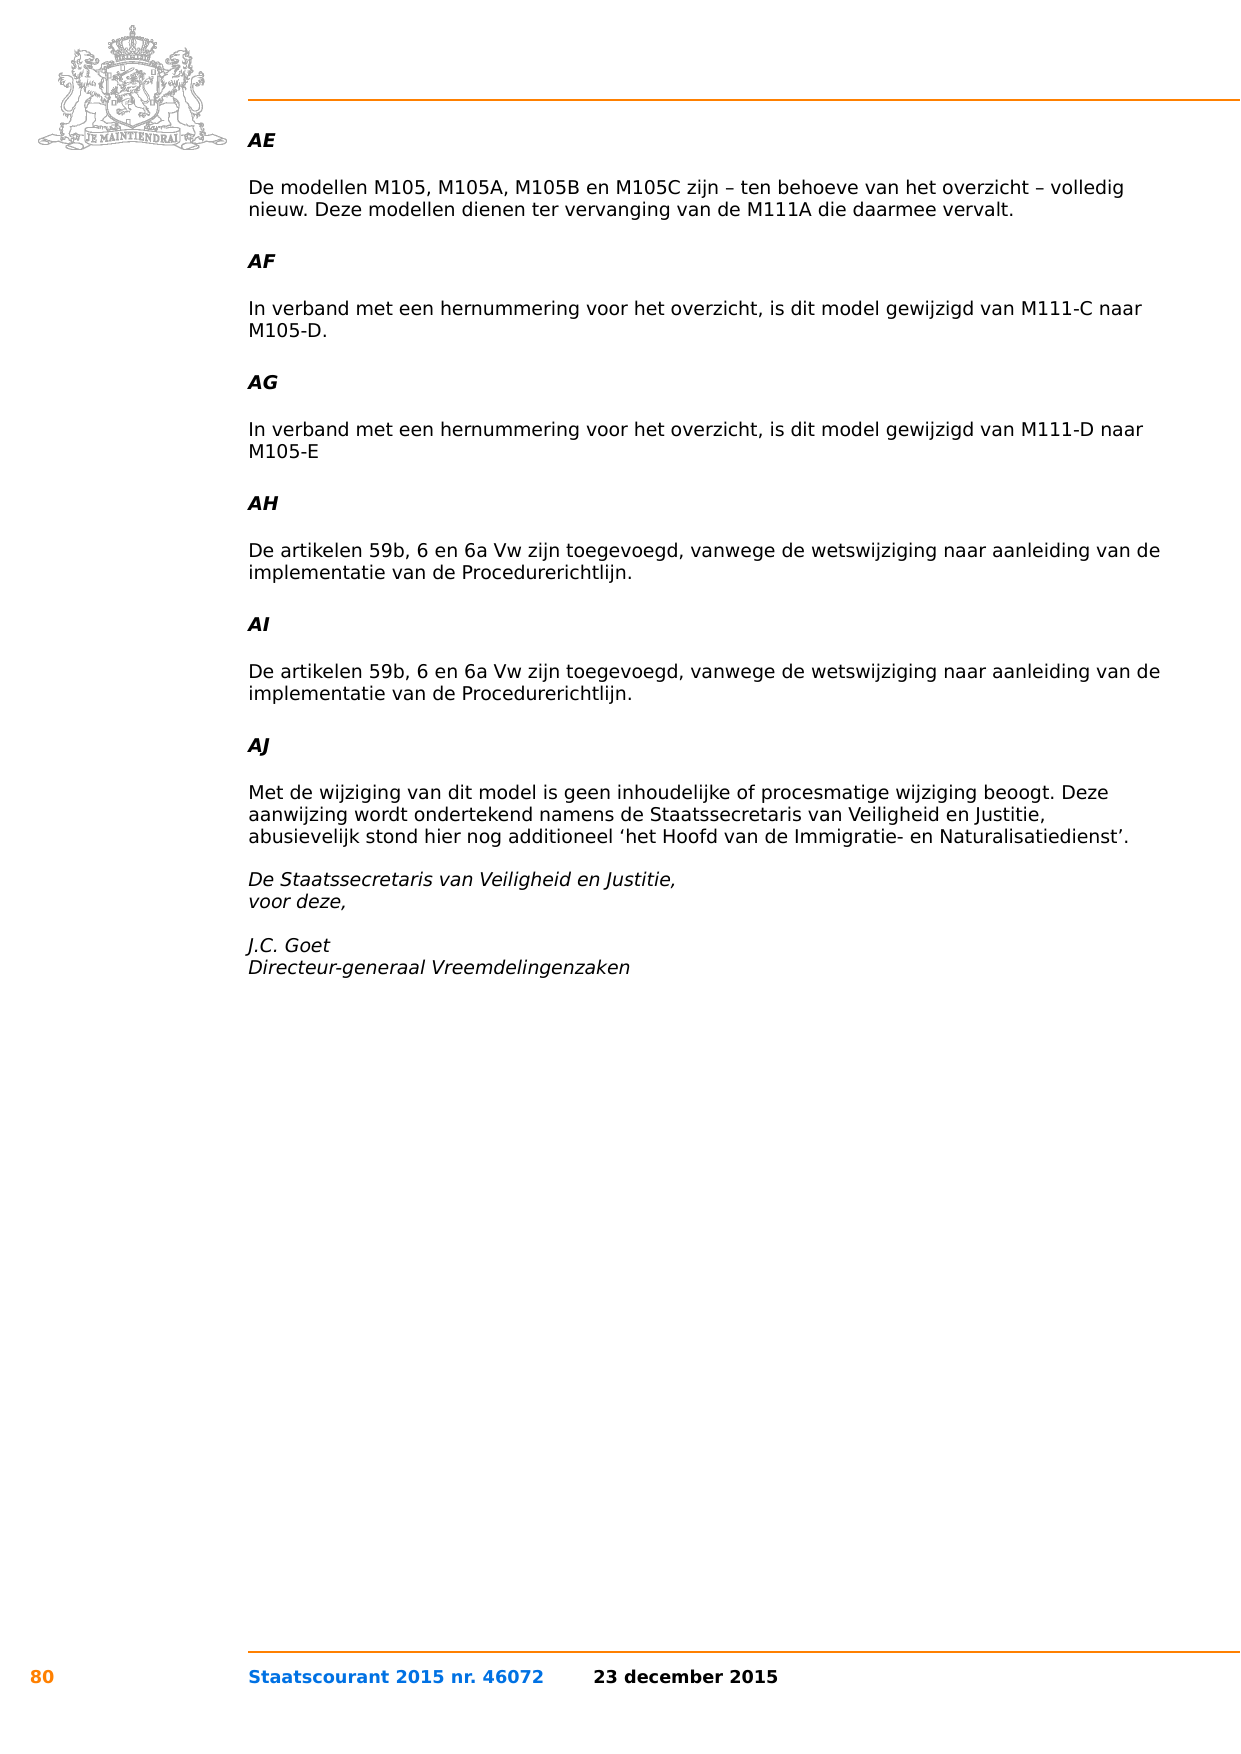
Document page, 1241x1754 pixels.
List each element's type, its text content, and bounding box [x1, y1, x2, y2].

text De artikelen 59b, 6 en 6a Vw zijn toegevoegd, vanwege de wetswijziging naar aanleiding van de implementatie van de Procedurerichtlijn. [248, 661, 1163, 704]
text De Staatssecretaris van Veiligheid en Justitie, voor deze, J.C. Goet Directeur-generaal Vreemdelingenzaken [248, 869, 1163, 979]
subtitle AG [248, 372, 1163, 394]
text In verband met een hernummering voor het overzicht, is dit model gewijzigd van M111-C naar M105-D. [248, 298, 1163, 342]
subtitle AE [248, 130, 1163, 152]
picture [38, 25, 227, 150]
subtitle AF [248, 251, 1163, 273]
text De modellen M105, M105A, M105B en M105C zijn – ten behoeve van het overzicht – volledig nieuw. Deze modellen dienen ter vervanging van de M111A die daarmee vervalt. [248, 177, 1163, 221]
text In verband met een hernummering voor het overzicht, is dit model gewijzigd van M111-D naar M105-E [248, 419, 1163, 463]
subtitle AI [248, 614, 1163, 636]
text Met de wijziging van dit model is geen inhoudelijke of procesmatige wijziging beoogt. Deze aanwijzing wordt ondertekend namens de Staatssecretaris van Veiligheid en Justitie, abusievelijk stond hier nog additioneel ‘het Hoofd van de Immigratie- en Naturalisatiedienst’. [248, 782, 1163, 847]
subtitle AH [248, 493, 1163, 515]
subtitle AJ [248, 734, 1163, 757]
text De artikelen 59b, 6 en 6a Vw zijn toegevoegd, vanwege de wetswijziging naar aanleiding van de implementatie van de Procedurerichtlijn. [248, 540, 1163, 584]
